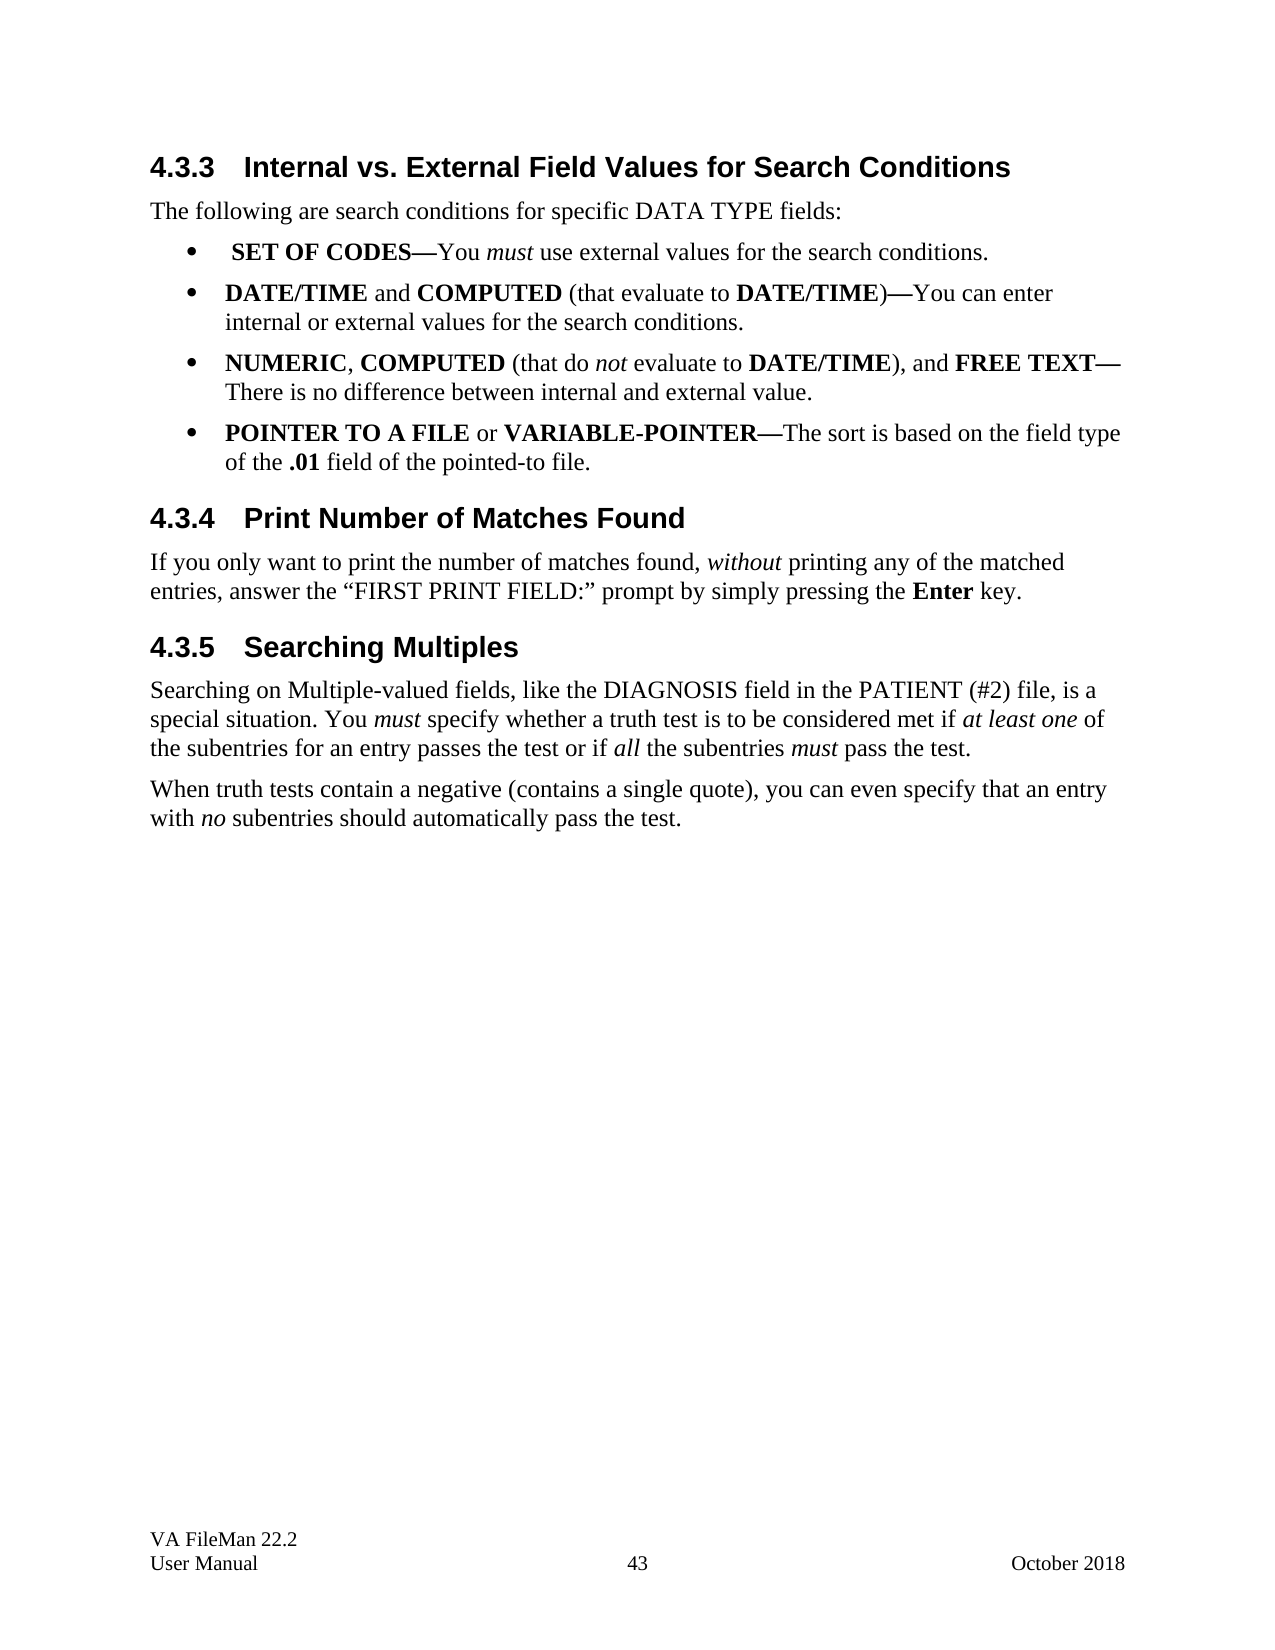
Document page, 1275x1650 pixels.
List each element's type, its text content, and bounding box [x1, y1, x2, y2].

list DATE/TIME and COMPUTED (that evaluate to DATE/TIME)—You can enter internal or external values for the search conditions. [187, 278, 1125, 336]
list SET OF CODES—You must use external values for the search conditions. [187, 237, 1125, 266]
text Searching on Multiple-valued fields, like the DIAGNOSIS field in the PATIENT (#2) file, is a special situation. You must specify whether a truth test is to be considered met if at least one of the subentries for an entry passes the test or if all the subentries must pass the test. [150, 676, 1125, 762]
list POINTER TO A FILE or VARIABLE-POINTER—The sort is based on the field type of the .01 field of the pointed-to file. [187, 418, 1125, 476]
list NUMERIC, COMPUTED (that do not evaluate to DATE/TIME), and FREE TEXT—There is no difference between internal and external value. [187, 348, 1125, 406]
subtitle Internal vs. External Field Values for Search Conditions [150, 150, 1125, 183]
text If you only want to print the number of matches found, without printing any of the matched entries, answer the “FIRST PRINT FIELD:” prompt by simply pressing the Enter key. [150, 547, 1125, 604]
subtitle Print Number of Matches Found [150, 501, 1125, 534]
text When truth tests contain a negative (contains a single quote), you can even specify that an entry with no subentries should automatically pass the test. [150, 774, 1125, 832]
text The following are search conditions for specific DATA TYPE fields: [150, 196, 1125, 225]
subtitle Searching Multiples [150, 629, 1125, 663]
